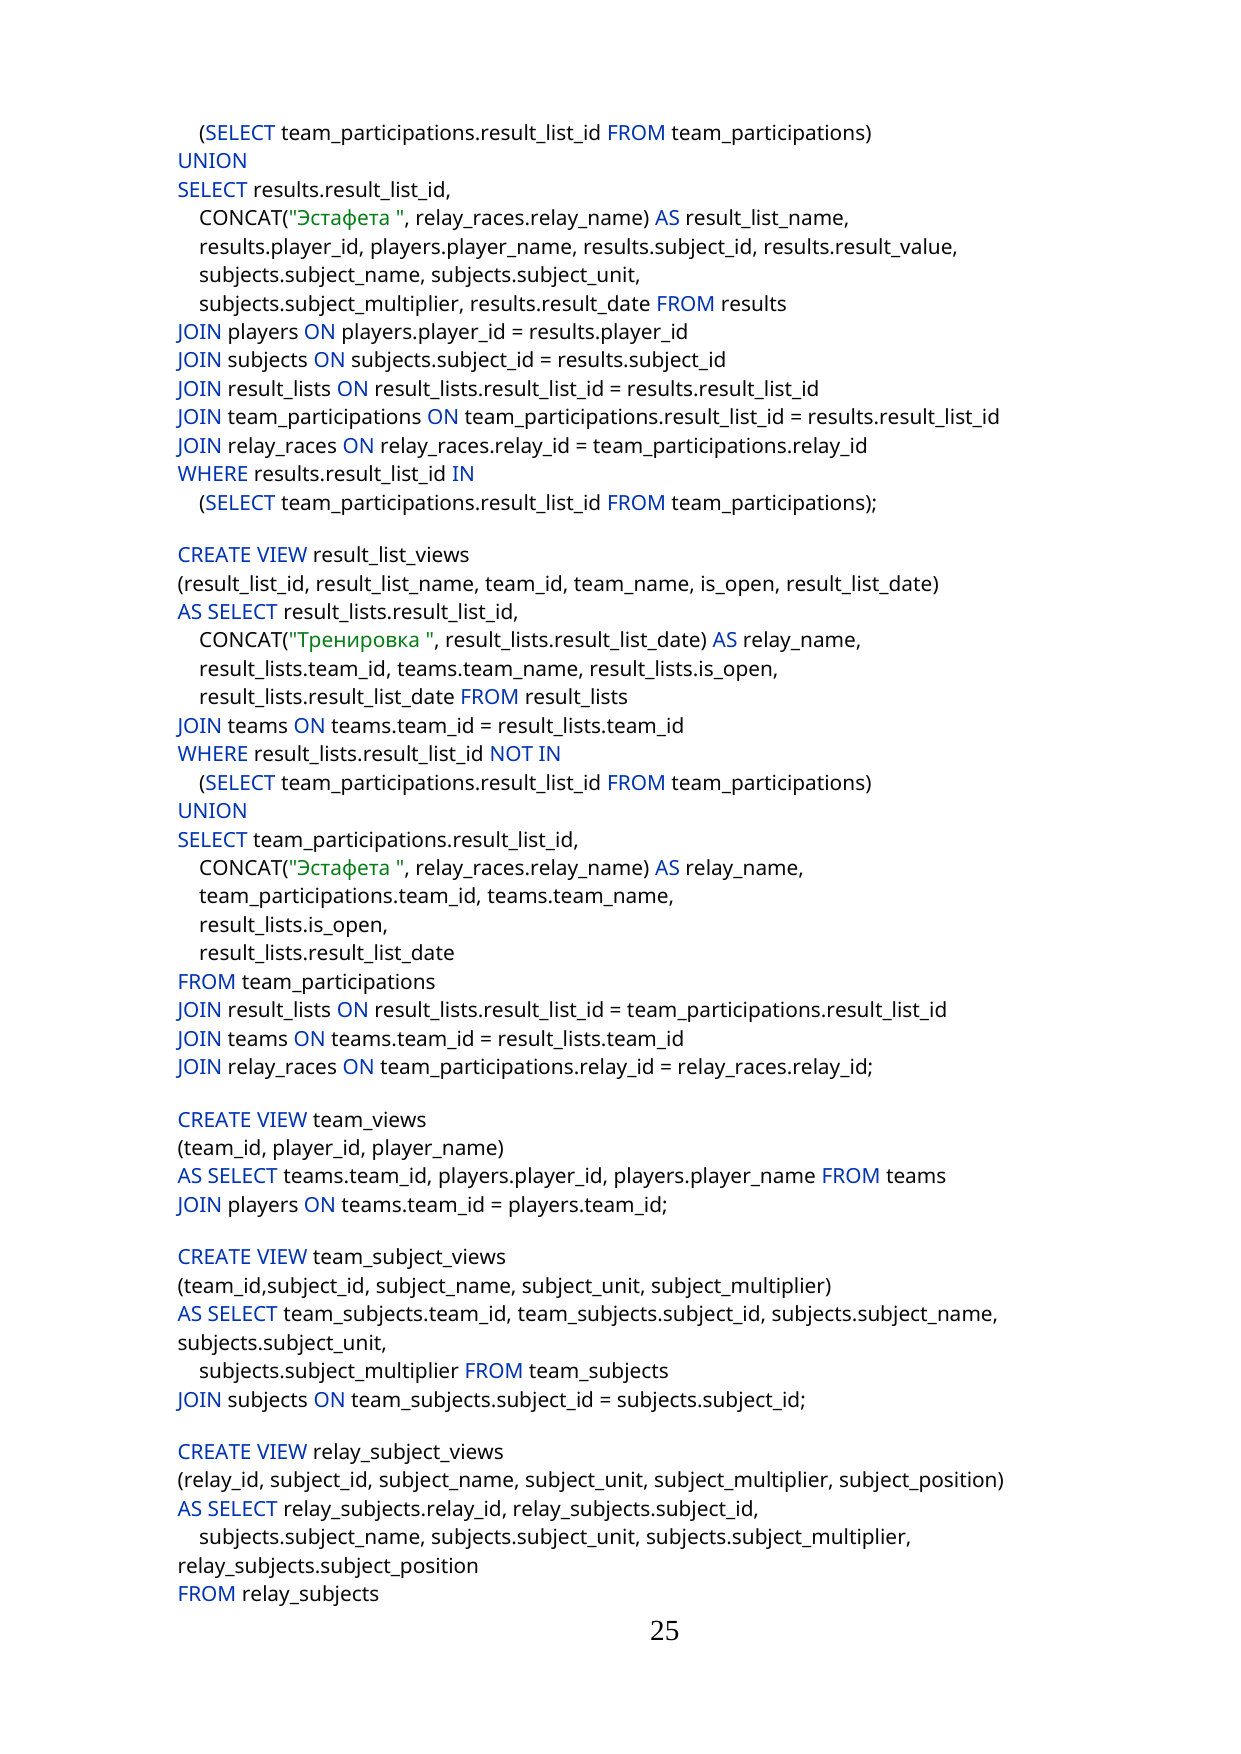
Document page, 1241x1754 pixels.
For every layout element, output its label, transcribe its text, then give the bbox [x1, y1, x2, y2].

text (SELECT team_participations.result_list_id FROM team_participations) UNION SELECT results.result_list_id, CONCAT("Эстафета ", relay_races.relay_name) AS result_list_name, results.player_id, players.player_name, results.subject_id, results.result_value, subjects.subject_name, subjects.subject_unit, subjects.subject_multiplier, results.result_date FROM results JOIN players ON players.player_id = results.player_id JOIN subjects ON subjects.subject_id = results.subject_id JOIN result_lists ON result_lists.result_list_id = results.result_list_id JOIN team_participations ON team_participations.result_list_id = results.result_list_id JOIN relay_races ON relay_races.relay_id = team_participations.relay_id WHERE results.result_list_id IN (SELECT team_participations.result_list_id FROM team_participations); CREATE VIEW result_list_views (result_list_id, result_list_name, team_id, team_name, is_open, result_list_date) AS SELECT result_lists.result_list_id, CONCAT("Тренировка ", result_lists.result_list_date) AS relay_name, result_lists.team_id, teams.team_name, result_lists.is_open, result_lists.result_list_date FROM result_lists JOIN teams ON teams.team_id = result_lists.team_id WHERE result_lists.result_list_id NOT IN (SELECT team_participations.result_list_id FROM team_participations) UNION SELECT team_participations.result_list_id, CONCAT("Эстафета ", relay_races.relay_name) AS relay_name, team_participations.team_id, teams.team_name, result_lists.is_open, result_lists.result_list_date FROM team_participations JOIN result_lists ON result_lists.result_list_id = team_participations.result_list_id JOIN teams ON teams.team_id = result_lists.team_id JOIN relay_races ON team_participations.relay_id = relay_races.relay_id; CREATE VIEW team_views (team_id, player_id, player_name) AS SELECT teams.team_id, players.player_id, players.player_name FROM teams JOIN players ON teams.team_id = players.team_id; CREATE VIEW team_subject_views (team_id,subject_id, subject_name, subject_unit, subject_multiplier) AS SELECT team_subjects.team_id, team_subjects.subject_id, subjects.subject_name, subjects.subject_unit, subjects.subject_multiplier FROM team_subjects JOIN subjects ON team_subjects.subject_id = subjects.subject_id; CREATE VIEW relay_subject_views (relay_id, subject_id, subject_name, subject_unit, subject_multiplier, subject_position) AS SELECT relay_subjects.relay_id, relay_subjects.subject_id, subjects.subject_name, subjects.subject_unit, subjects.subject_multiplier, relay_subjects.subject_position FROM relay_subjects [177, 118, 1152, 1608]
